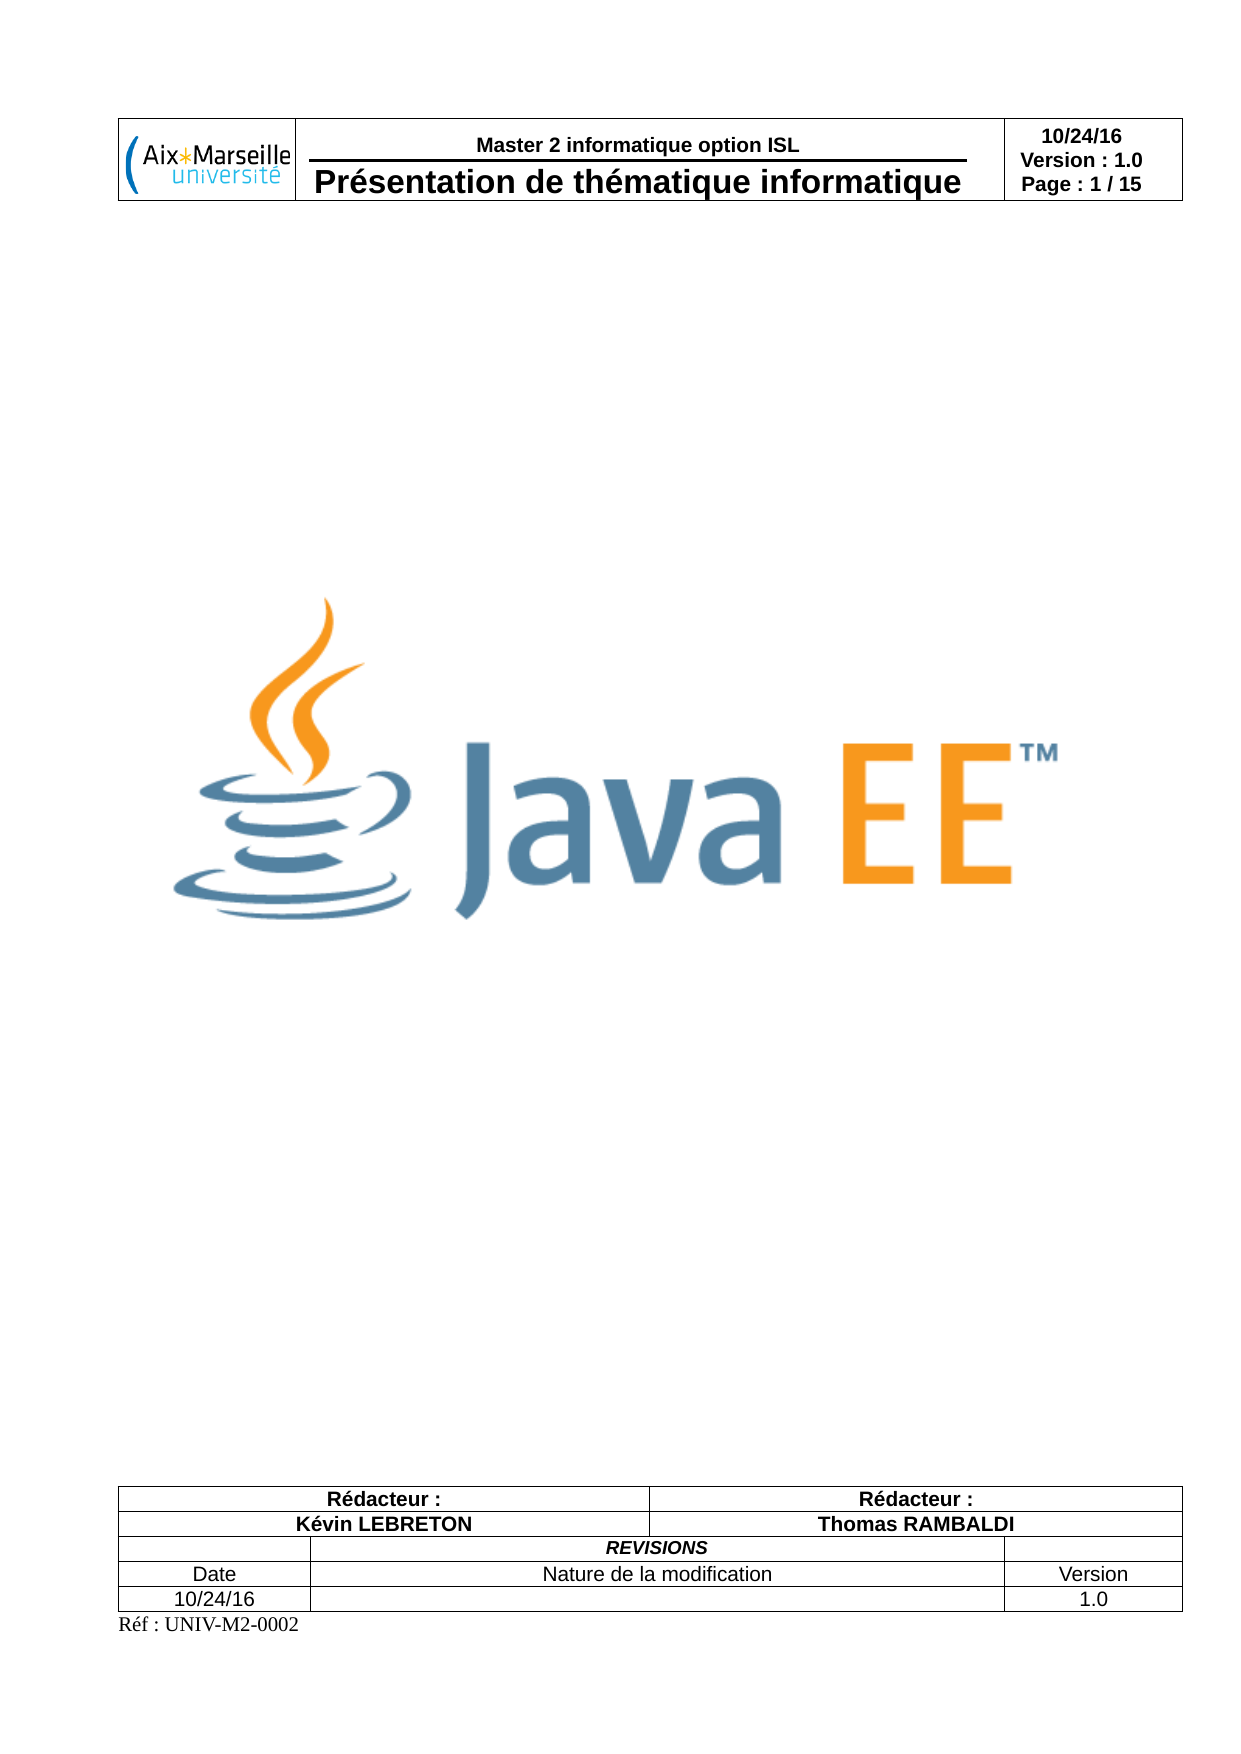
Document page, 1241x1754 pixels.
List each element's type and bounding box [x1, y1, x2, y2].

picture [118, 547, 1123, 976]
picture [125, 136, 290, 194]
